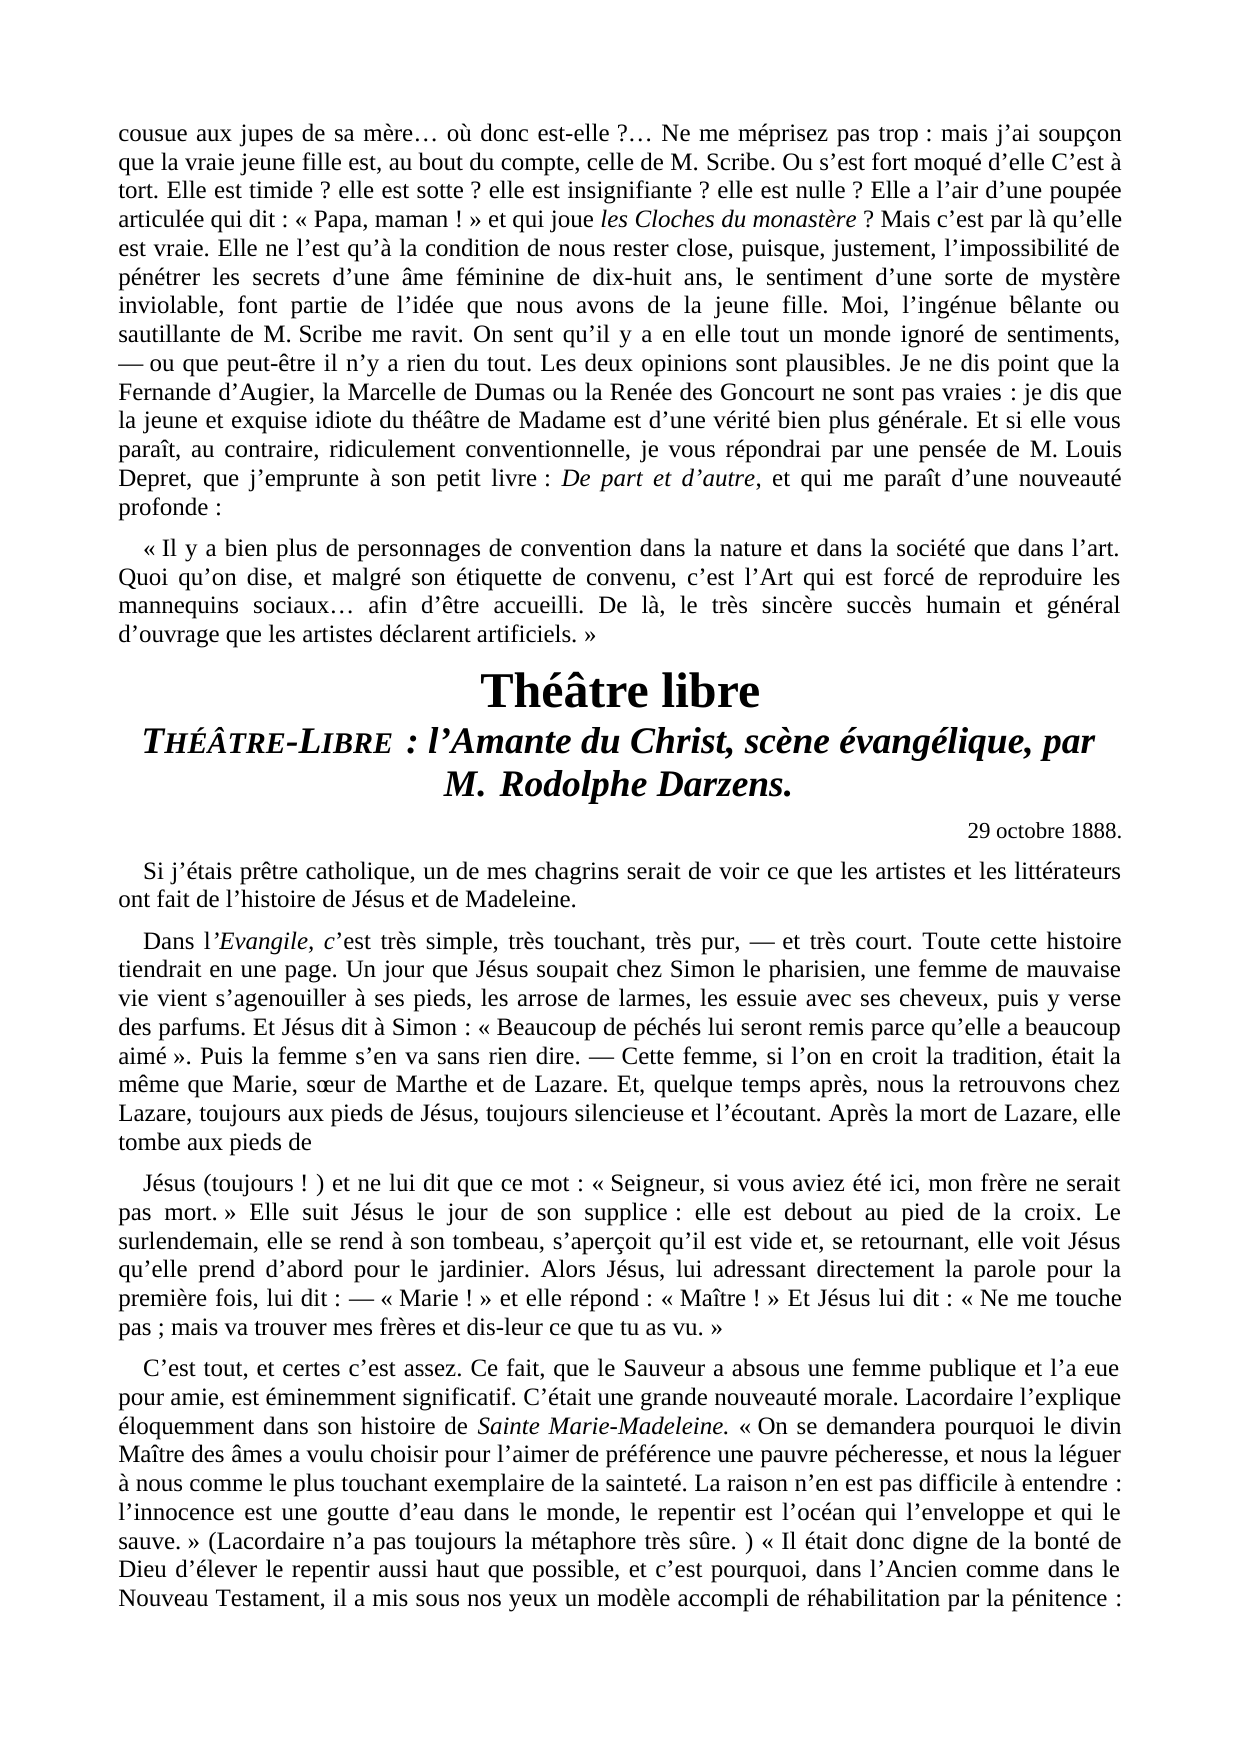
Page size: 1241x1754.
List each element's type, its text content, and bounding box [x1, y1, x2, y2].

subtitle Théâtre-Libre : l’Amante du Christ, scène évangélique, par M. Rodolphe Darzens. [118, 718, 1122, 804]
text Dans l’Evangile, c’est très simple, très touchant, très pur, — et très court. Toute cette histoire tiendrait en une page. Un jour que Jésus soupait chez Simon le pharisien, une femme de mauvaise vie vient s’agenouiller à ses pieds, les arrose de larmes, les essuie avec ses cheveux, puis y verse des parfums. Et Jésus dit à Simon : « Beaucoup de péchés lui seront remis parce qu’elle a beaucoup aimé ». Puis la femme s’en va sans rien dire. — Cette femme, si l’on en croit la tradition, était la même que Marie, sœur de Marthe et de Lazare. Et, quelque temps après, nous la retrouvons chez Lazare, toujours aux pieds de Jésus, toujours silencieuse et l’écoutant. Après la mort de Lazare, elle tombe aux pieds de [118, 926, 1122, 1156]
text Si j’étais prêtre catholique, un de mes chagrins serait de voir ce que les artistes et les littérateurs ont fait de l’histoire de Jésus et de Madeleine. [118, 856, 1122, 913]
subtitle Théâtre libre [118, 661, 1122, 718]
text Jésus (toujours ! ) et ne lui dit que ce mot : « Seigneur, si vous aviez été ici, mon frère ne serait pas mort. » Elle suit Jésus le jour de son supplice : elle est debout au pied de la croix. Le surlendemain, elle se rend à son tombeau, s’aperçoit qu’il est vide et, se retournant, elle voit Jésus qu’elle prend d’abord pour le jardinier. Alors Jésus, lui adressant directement la parole pour la première fois, lui dit : — « Marie ! » et elle répond : « Maître ! » Et Jésus lui dit : « Ne me touche pas ; mais va trouver mes frères et dis-leur ce que tu as vu. » [118, 1168, 1122, 1341]
text « Il y a bien plus de personnages de convention dans la nature et dans la société que dans l’art. Quoi qu’on dise, et malgré son étiquette de convenu, c’est l’Art qui est forcé de reproduire les mannequins sociaux… afin d’être accueilli. De là, le très sincère succès humain et général d’ouvrage que les artistes déclarent artificiels. » [118, 533, 1122, 648]
text cousue aux jupes de sa mère… où donc est-elle ?… Ne me méprisez pas trop : mais j’ai soupçon que la vraie jeune fille est, au bout du compte, celle de M. Scribe. Ou s’est fort moqué d’elle C’est à tort. Elle est timide ? elle est sotte ? elle est insignifiante ? elle est nulle ? Elle a l’air d’une poupée articulée qui dit : « Papa, maman ! » et qui joue les Cloches du monastère ? Mais c’est par là qu’elle est vraie. Elle ne l’est qu’à la condition de nous rester close, puisque, justement, l’impossibilité de pénétrer les secrets d’une âme féminine de dix-huit ans, le sentiment d’une sorte de mystère inviolable, font partie de l’idée que nous avons de la jeune fille. Moi, l’ingénue bêlante ou sautillante de M. Scribe me ravit. On sent qu’il y a en elle tout un monde ignoré de sentiments, — ou que peut-être il n’y a rien du tout. Les deux opinions sont plausibles. Je ne dis point que la Fernande d’Augier, la Marcelle de Dumas ou la Renée des Goncourt ne sont pas vraies : je dis que la jeune et exquise idiote du théâtre de Madame est d’une vérité bien plus générale. Et si elle vous paraît, au contraire, ridiculement conventionnelle, je vous répondrai par une pensée de M. Louis Depret, que j’emprunte à son petit livre : De part et d’autre, et qui me paraît d’une nouveauté profonde : [118, 118, 1122, 521]
text 29 octobre 1888. [118, 817, 1122, 843]
text C’est tout, et certes c’est assez. Ce fait, que le Sauveur a absous une femme publique et l’a eue pour amie, est éminemment significatif. C’était une grande nouveauté morale. Lacordaire l’explique éloquemment dans son histoire de Sainte Marie-Madeleine. « On se demandera pourquoi le divin Maître des âmes a voulu choisir pour l’aimer de préférence une pauvre pécheresse, et nous la léguer à nous comme le plus touchant exemplaire de la sainteté. La raison n’en est pas difficile à entendre : l’innocence est une goutte d’eau dans le monde, le repentir est l’océan qui l’enveloppe et qui le sauve. » (Lacordaire n’a pas toujours la métaphore très sûre. ) « Il était donc digne de la bonté de Dieu d’élever le repentir aussi haut que possible, et c’est pourquoi, dans l’Ancien comme dans le Nouveau Testament, il a mis sous nos yeux un modèle accompli de réhabilitation par la pénitence : [118, 1353, 1122, 1612]
